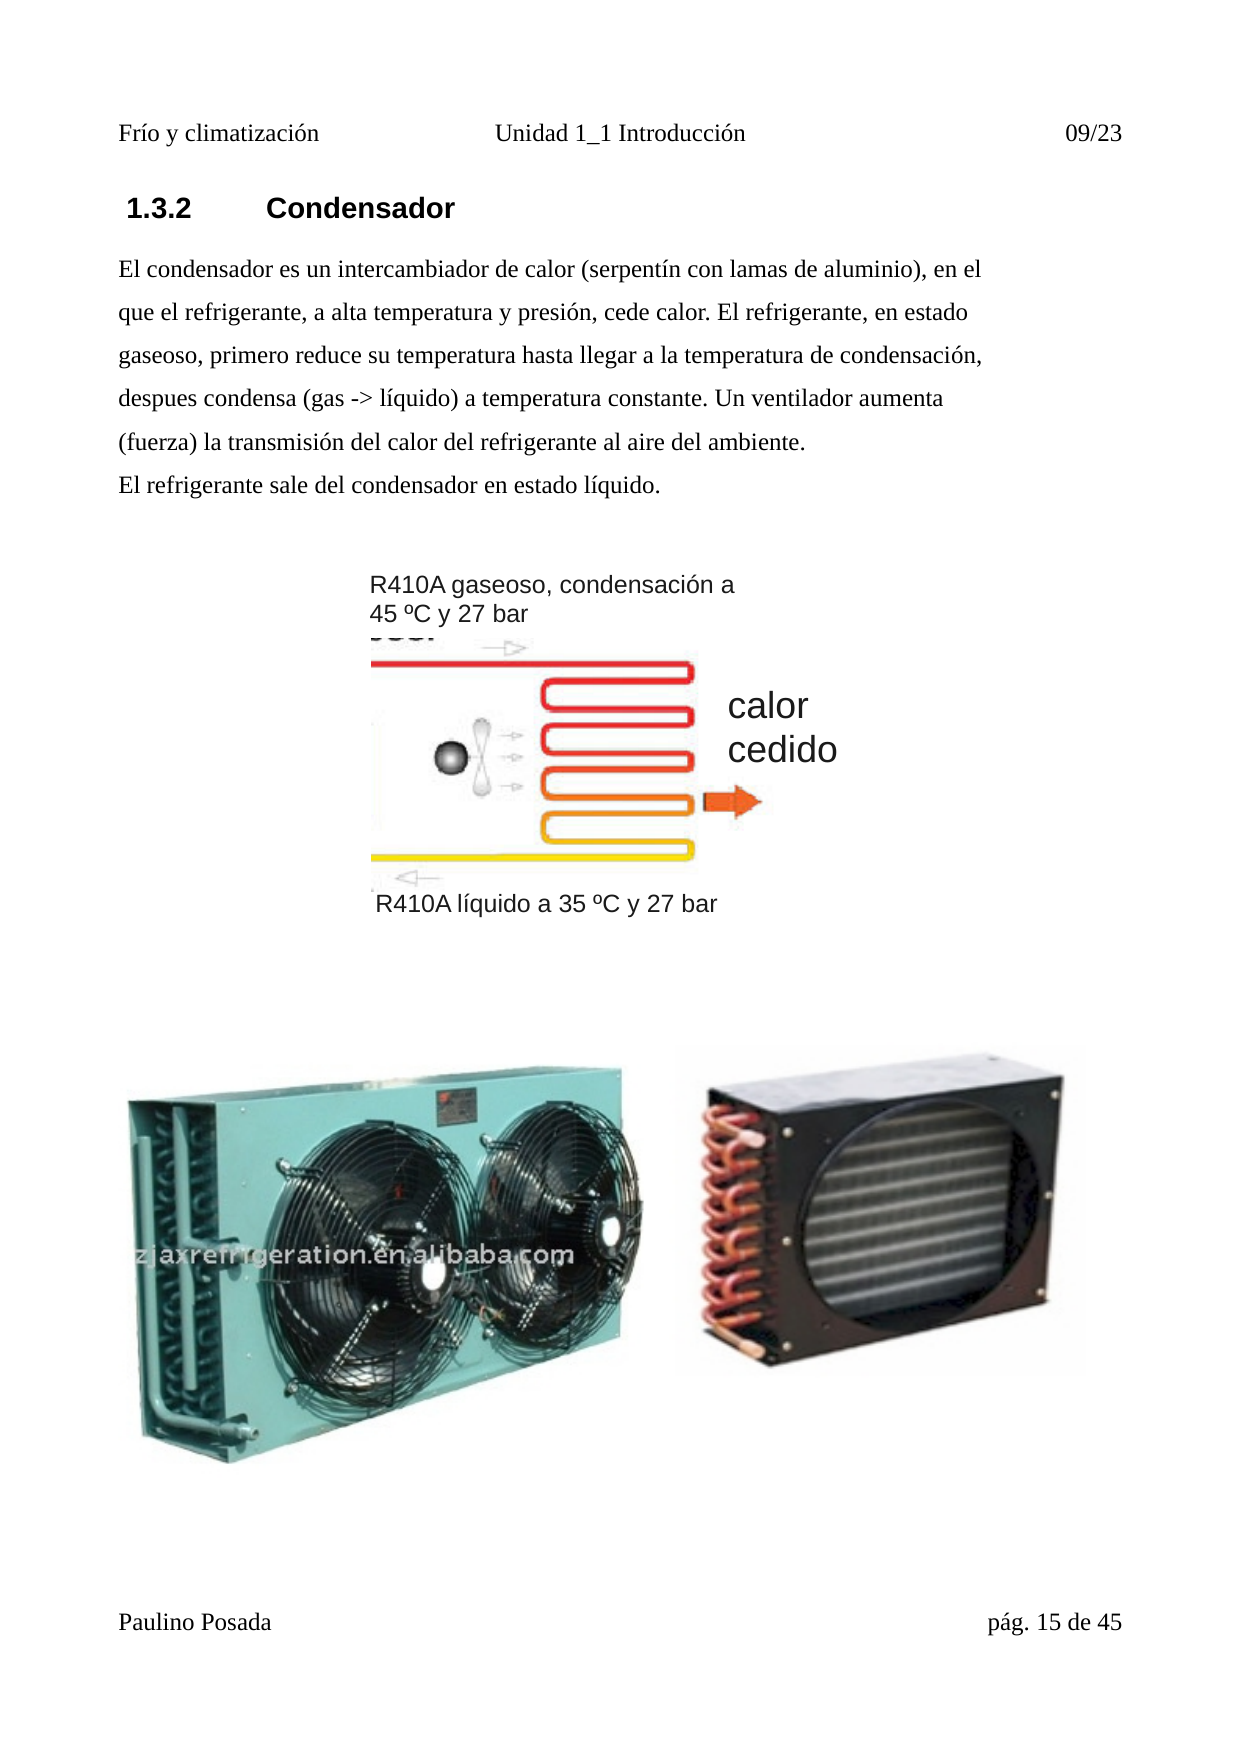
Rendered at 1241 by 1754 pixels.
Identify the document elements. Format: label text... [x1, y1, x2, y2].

text (fuerza) la transmisión del calor del refrigerante al aire del ambiente. [118, 427, 1122, 455]
text que el refrigerante, a alta temperatura y presión, cede calor. El refrigerante, en estado [118, 297, 1122, 326]
text El condensador es un intercambiador de calor (serpentín con lamas de aluminio), en el [118, 254, 1122, 283]
subtitle Condensador [118, 191, 1122, 225]
picture [118, 1062, 658, 1478]
text gaseoso, primero reduce su temperatura hasta llegar a la temperatura de condensación, [118, 340, 1122, 369]
picture [371, 638, 780, 892]
text El refrigerante sale del condensador en estado líquido. [118, 470, 1122, 498]
text despues condensa (gas -> líquido) a temperatura constante. Un ventilador aumenta [118, 383, 1122, 412]
picture [669, 1042, 1098, 1388]
